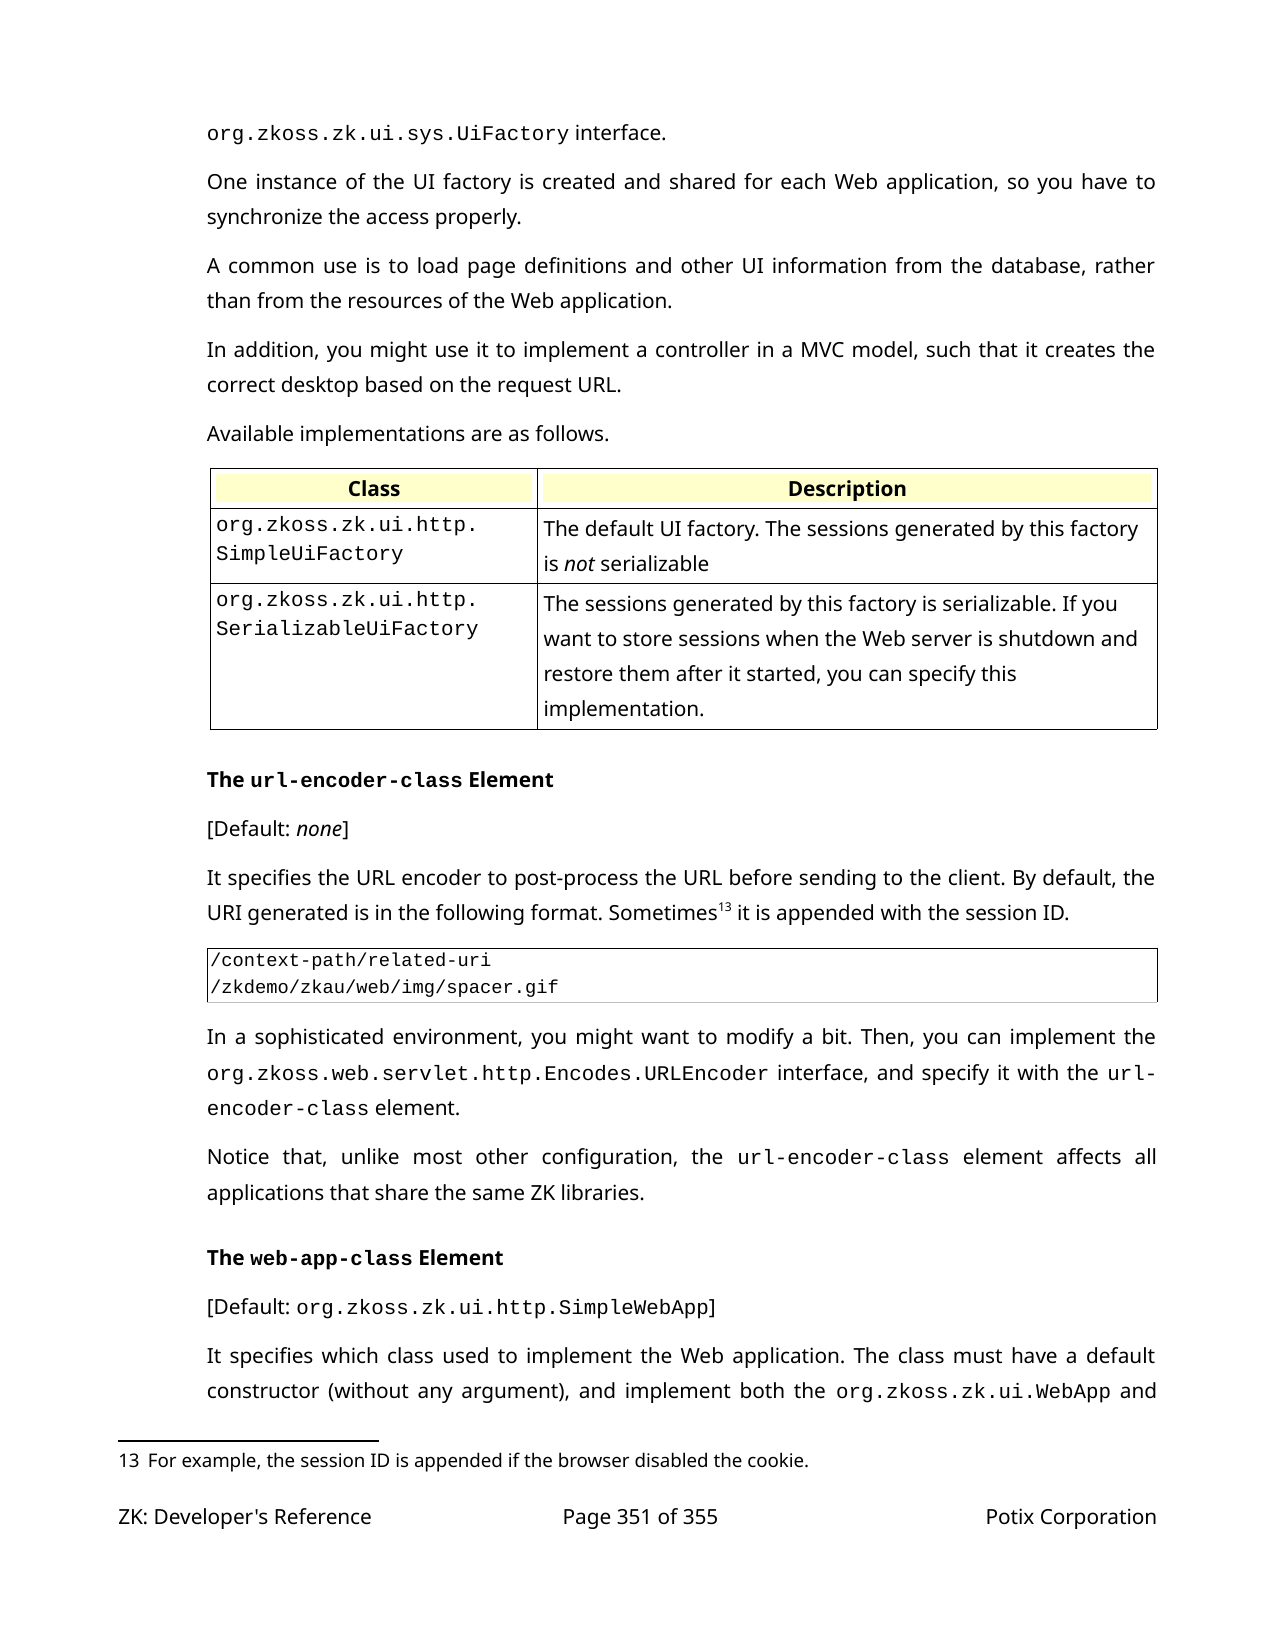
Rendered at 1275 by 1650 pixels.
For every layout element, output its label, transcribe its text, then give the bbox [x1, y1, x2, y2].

table_cell org.zkoss.zk.ui.http. SimpleUiFactory [211, 509, 537, 583]
text Notice that, unlike most other configuration, the url-encoder-class element affects all applications that share the same ZK libraries. [207, 1142, 1157, 1206]
text org.zkoss.zk.ui.sys.UiFactory interface. [207, 118, 1157, 147]
text It specifies which class used to implement the Web application. The class must have a default constructor (without any argument), and implement both the org.zkoss.zk.ui.WebApp and [207, 1341, 1157, 1405]
table_cell org.zkoss.zk.ui.http. SerializableUiFactory [211, 584, 537, 728]
text Available implementations are as follows. [207, 419, 1157, 448]
table_cell The default UI factory. The sessions generated by this factory is not serializable [538, 509, 1157, 583]
table_cell The sessions generated by this factory is serializable. If you want to store sessions when the Web server is shutdown and restore them after it started, you can specify this implementation. [538, 584, 1157, 728]
text In addition, you might use it to implement a controller in a MVC model, such that it creates the correct desktop based on the request URL. [207, 335, 1157, 399]
table_header Class [211, 469, 537, 508]
text /zkdemo/zkau/web/img/spacer.gif [208, 974, 1157, 1002]
text In a sophisticated environment, you might want to modify a bit. Then, you can implement the org.zkoss.web.servlet.http.Encodes.URLEncoder interface, and specify it with the url-encoder-class element. [207, 1022, 1157, 1122]
table_header Description [538, 469, 1157, 508]
text [Default: org.zkoss.zk.ui.http.SimpleWebApp] [207, 1292, 1157, 1321]
text For example, the session ID is appended if the browser disabled the cookie. [118, 1447, 1157, 1473]
subtitle The web-app-class Element [207, 1243, 1157, 1271]
text [Default: none] [207, 814, 1157, 843]
text One instance of the UI factory is created and shared for each Web application, so you have to synchronize the access properly. [207, 167, 1157, 231]
text A common use is to load page definitions and other UI information from the database, rather than from the resources of the Web application. [207, 251, 1157, 315]
text /context-path/related-uri [208, 949, 1157, 972]
subtitle The url-encoder-class Element [207, 765, 1157, 794]
text It specifies the URL encoder to post-process the URL before sending to the client. By default, the URI generated is in the following format. Sometimes it is appended with the session ID. [207, 863, 1157, 927]
